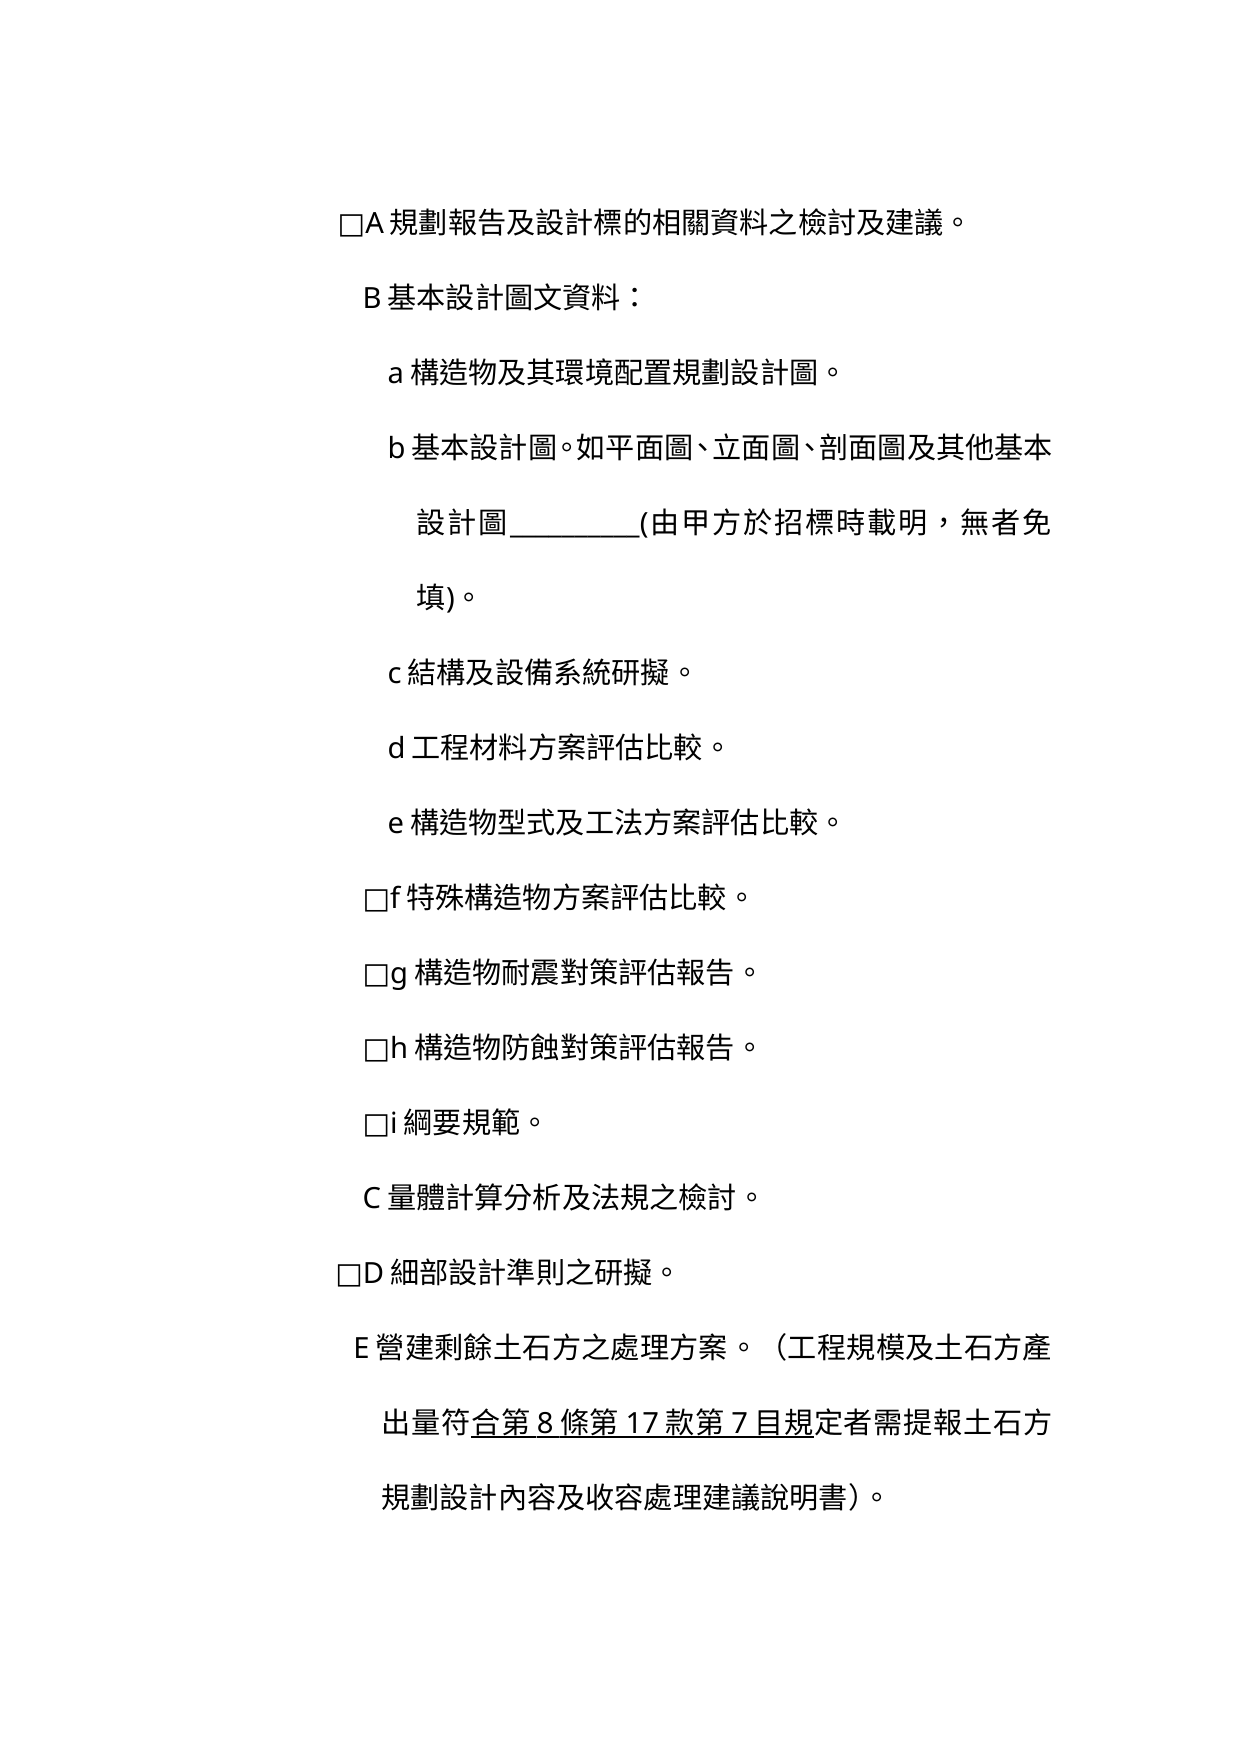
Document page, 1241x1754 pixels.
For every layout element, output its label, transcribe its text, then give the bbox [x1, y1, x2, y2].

text □i綱要規範。 [362, 1083, 1053, 1158]
text E營建剩餘土石方之處理方案。（工程規模及土石方產出量符合第8條第17款第7目規定者需提報土石方規劃設計內容及收容處理建議說明書）。 [337, 1308, 1053, 1533]
text □h構造物防蝕對策評估報告。 [362, 1008, 1053, 1083]
text B基本設計圖文資料： [362, 258, 1053, 333]
text C量體計算分析及法規之檢討。 [362, 1158, 1053, 1233]
text □D細部設計準則之研擬。 [335, 1233, 1053, 1308]
text □f特殊構造物方案評估比較。 [362, 858, 1053, 933]
text □g構造物耐震對策評估報告。 [362, 933, 1053, 1008]
text □A規劃報告及設計標的相關資料之檢討及建議。 [337, 183, 1053, 258]
text c結構及設備系統研擬。 [387, 633, 1053, 708]
text d工程材料方案評估比較。 [387, 708, 1053, 783]
text e構造物型式及工法方案評估比較。 [387, 783, 1053, 858]
text a構造物及其環境配置規劃設計圖。 [387, 333, 1053, 408]
text b基本設計圖。如平面圖、立面圖、剖面圖及其他基本設計圖__________(由甲方於招標時載明，無者免填)。 [387, 408, 1053, 633]
